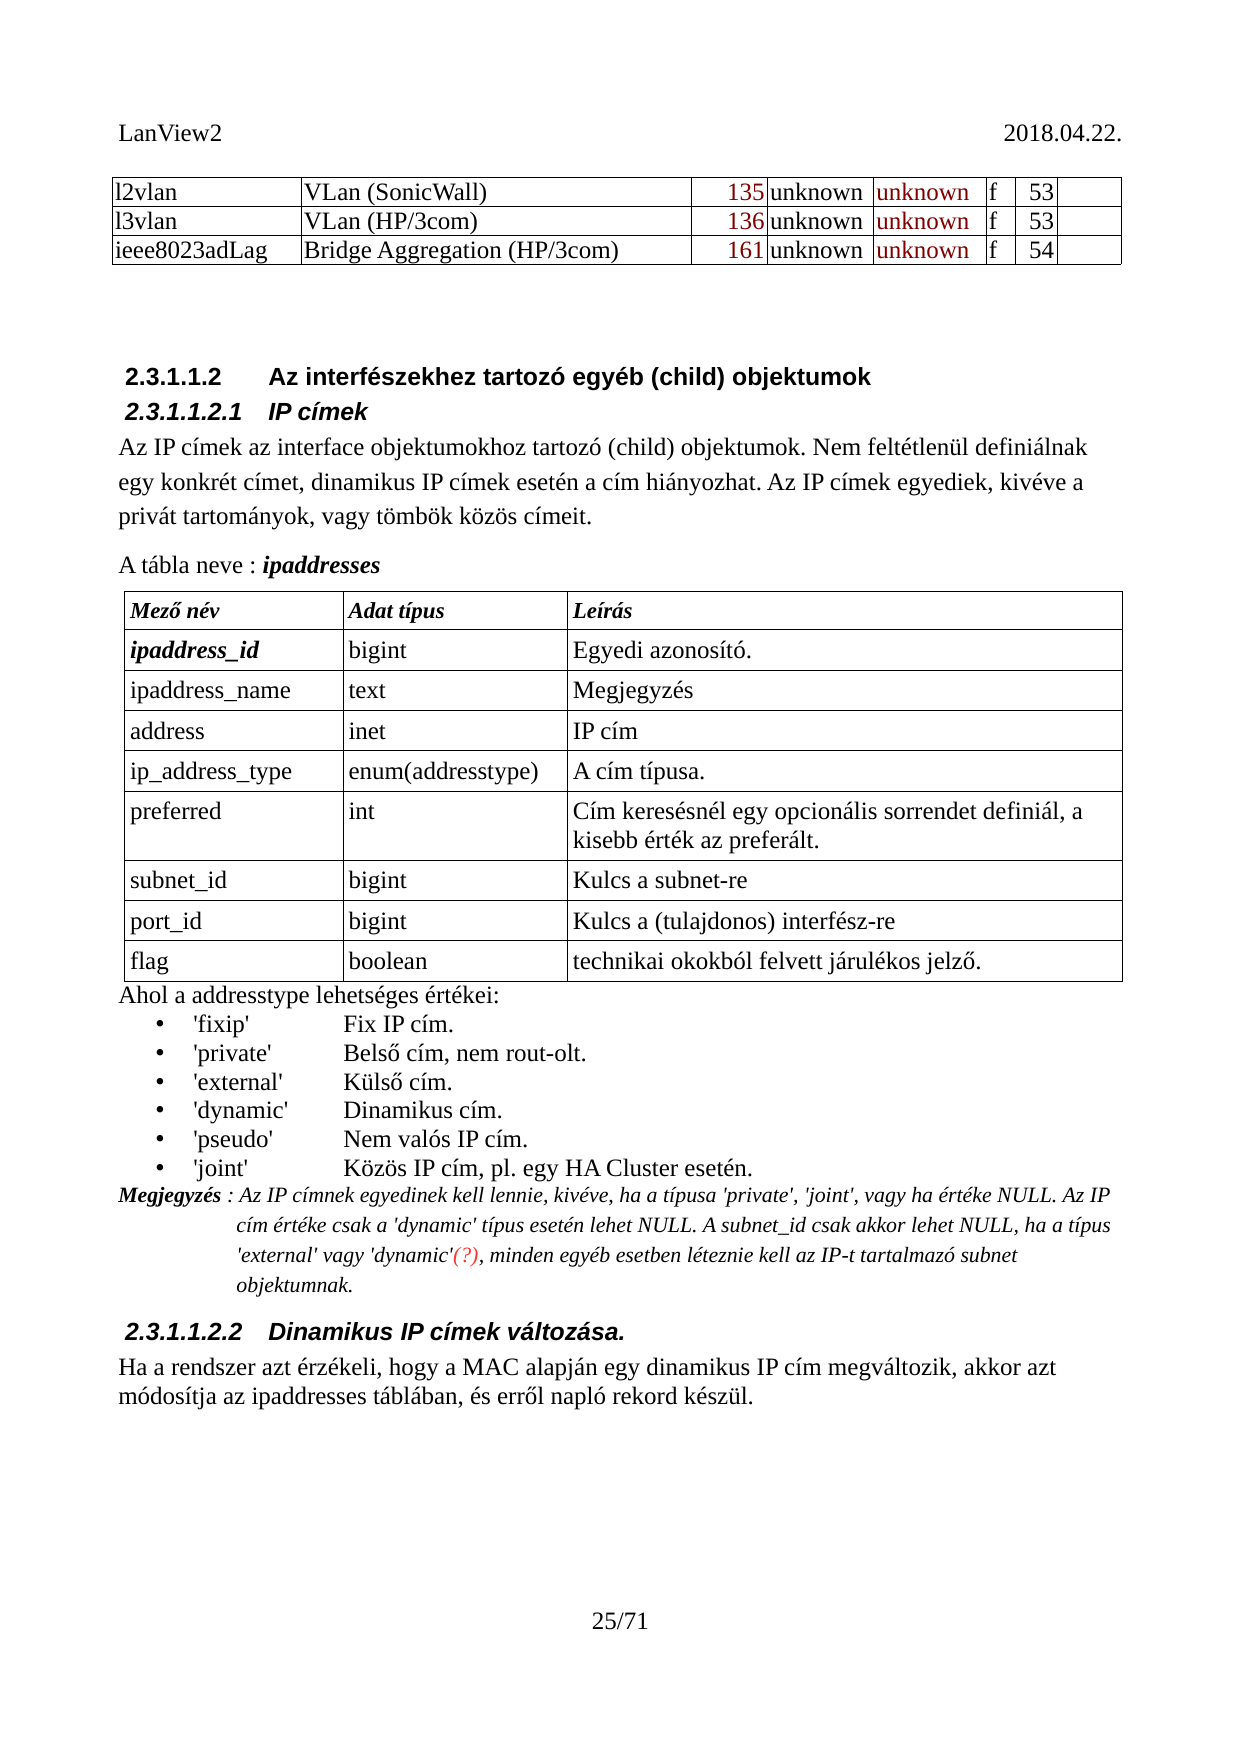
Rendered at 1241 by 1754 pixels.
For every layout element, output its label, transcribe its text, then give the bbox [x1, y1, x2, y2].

table_cell f [987, 207, 1015, 235]
table_cell VLan (HP/3com) [302, 207, 691, 235]
table_cell 135 [692, 178, 767, 206]
table_cell [1058, 178, 1121, 206]
list 'pseudo' Nem valós IP cím. [156, 1124, 1122, 1153]
subtitle Dinamikus IP címek változása. [118, 1317, 1122, 1346]
table_cell 53 [1016, 207, 1057, 235]
list 'fixip' Fix IP cím. [156, 1009, 1122, 1038]
table_cell bigint [344, 630, 567, 669]
list 'private' Belső cím, nem rout-olt. [156, 1038, 1122, 1067]
table_cell int [344, 792, 567, 859]
text A tábla neve : ipaddresses [118, 550, 1122, 579]
table_header Leírás [568, 592, 1122, 629]
table_cell ipaddress_name [125, 671, 343, 710]
text Megjegyzés : Az IP címnek egyedinek kell lennie, kivéve, ha a típusa 'private', 'joint', vagy ha értéke NULL. Az IP cím értéke csak a 'dynamic' típus esetén lehet NULL. A subnet_id csak akkor lehet NULL, ha a típus 'external' vagy 'dynamic'(?), minden egyéb esetben léteznie kell az IP-t tartalmazó subnet objektumnak. [118, 1182, 1122, 1298]
table_cell Cím keresésnél egy opcionális sorrendet definiál, a kisebb érték az preferált. [568, 792, 1122, 859]
table_header Mező név [125, 592, 343, 629]
subtitle Az interfészekhez tartozó egyéb (child) objektumok [118, 362, 1122, 391]
text Ha a rendszer azt érzékeli, hogy a MAC alapján egy dinamikus IP cím megváltozik, akkor azt módosítja az ipaddresses táblában, és erről napló rekord készül. [118, 1352, 1122, 1409]
table_cell 54 [1016, 236, 1057, 264]
table_cell 161 [692, 236, 767, 264]
table_cell Kulcs a (tulajdonos) interfész-re [568, 901, 1122, 940]
table_cell [1058, 207, 1121, 235]
table_cell address [125, 711, 343, 750]
table_cell preferred [125, 792, 343, 859]
table_cell l2vlan [113, 178, 301, 206]
text Az IP címek az interface objektumokhoz tartozó (child) objektumok. Nem feltétlenül definiálnak egy konkrét címet, dinamikus IP címek esetén a cím hiányozhat. Az IP címek egyediek, kivéve a privát tartományok, vagy tömbök közös címeit. [118, 432, 1122, 530]
table_cell f [987, 178, 1015, 206]
table_cell A cím típusa. [568, 751, 1122, 791]
table_cell f [987, 236, 1015, 264]
table_cell 136 [692, 207, 767, 235]
list 'external' Külső cím. [156, 1067, 1122, 1096]
table_cell ip_address_type [125, 751, 343, 791]
table_cell inet [344, 711, 567, 750]
table_cell Bridge Aggregation (HP/3com) [302, 236, 691, 264]
table_cell 53 [1016, 178, 1057, 206]
table_cell unknown [768, 207, 873, 235]
table_cell Egyedi azonosító. [568, 630, 1122, 669]
table_cell [1058, 236, 1121, 264]
list 'dynamic' Dinamikus cím. [156, 1096, 1122, 1124]
table_cell enum(addresstype) [344, 751, 567, 791]
subtitle IP címek [118, 397, 1122, 426]
table_cell unknown [768, 178, 873, 206]
table_cell flag [125, 941, 343, 981]
table_cell unknown [874, 178, 986, 206]
table_cell port_id [125, 901, 343, 940]
table_cell IP cím [568, 711, 1122, 750]
table_cell unknown [874, 236, 986, 264]
table_cell VLan (SonicWall) [302, 178, 691, 206]
table_cell boolean [344, 941, 567, 981]
table_cell ieee8023adLag [113, 236, 301, 264]
table_cell text [344, 671, 567, 710]
table_cell unknown [768, 236, 873, 264]
table_cell ipaddress_id [125, 630, 343, 669]
text Ahol a addresstype lehetséges értékei: [118, 981, 1122, 1009]
table_cell unknown [874, 207, 986, 235]
list 'joint' Közös IP cím, pl. egy HA Cluster esetén. [156, 1153, 1122, 1182]
table_cell bigint [344, 901, 567, 940]
table_header Adat típus [344, 592, 567, 629]
table_cell subnet_id [125, 861, 343, 900]
table_cell bigint [344, 861, 567, 900]
table_cell l3vlan [113, 207, 301, 235]
table_cell Megjegyzés [568, 671, 1122, 710]
table_cell Kulcs a subnet-re [568, 861, 1122, 900]
table_cell technikai okokból felvett járulékos jelző. [568, 941, 1122, 981]
